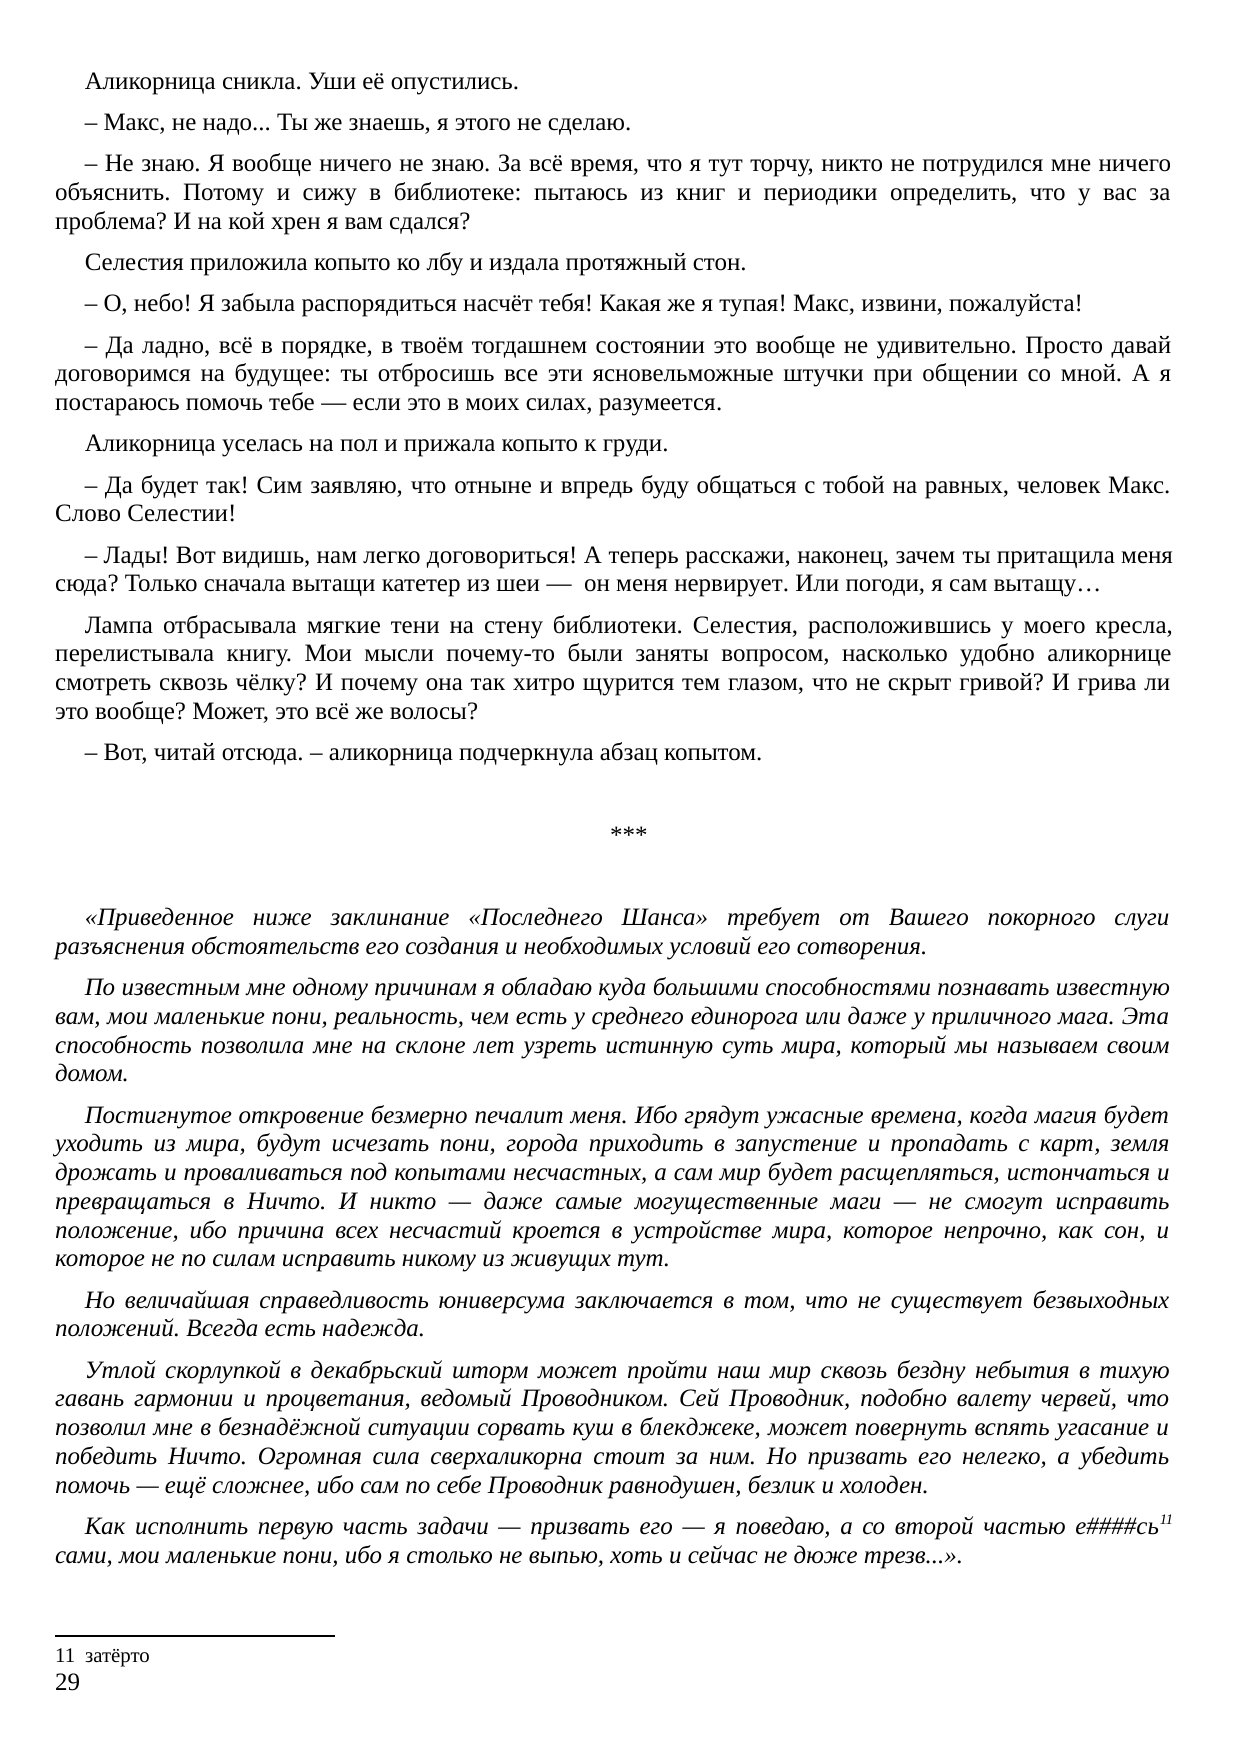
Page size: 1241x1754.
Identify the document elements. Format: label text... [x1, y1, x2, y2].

text «Приведенное ниже заклинание «Последнего Шанса» требует от Вашего покорного слуги разъяснения обстоятельств его создания и необходимых условий его сотворения. [55, 902, 1173, 960]
text – Макс, не надо... Ты же знаешь, я этого не сделаю. [55, 107, 1173, 136]
text Аликорница уселась на пол и прижала копыто к груди. [55, 428, 1173, 457]
text Как исполнить первую часть задачи — призвать его — я поведаю, а со второй частью е####сь сами, мои маленькие пони, ибо я столько не выпью, хоть и сейчас не дюже трезв...». [55, 1511, 1173, 1568]
text *** [55, 820, 1173, 848]
text Утлой скорлупкой в декабрьский шторм может пройти наш мир сквозь бездну небытия в тихую гавань гармонии и процветания, ведомый Проводником. Сей Проводник, подобно валету червей, что позволил мне в безнадёжной ситуации сорвать куш в блекджеке, может повернуть вспять угасание и победить Ничто. Огромная сила сверхаликорна стоит за ним. Но призвать его нелегко, а убедить помочь — ещё сложнее, ибо сам по себе Проводник равнодушен, безлик и холоден. [55, 1355, 1173, 1498]
text – Лады! Вот видишь, нам легко договориться! А теперь расскажи, наконец, зачем ты притащила меня сюда? Только сначала вытащи катетер из шеи — он меня нервирует. Или погоди, я сам вытащу… [55, 540, 1173, 597]
text Постигнутое откровение безмерно печалит меня. Ибо грядут ужасные времена, когда магия будет уходить из мира, будут исчезать пони, города приходить в запустение и пропадать с карт, земля дрожать и проваливаться под копытами несчастных, а сам мир будет расщепляться, истончаться и превращаться в Ничто. И никто — даже самые могущественные маги — не смогут исправить положение, ибо причина всех несчастий кроется в устройстве мира, которое непрочно, как сон, и которое не по силам исправить никому из живущих тут. [55, 1100, 1173, 1272]
text Селестия приложила копыто ко лбу и издала протяжный стон. [55, 247, 1173, 276]
text – Да ладно, всё в порядке, в твоём тогдашнем состоянии это вообще не удивительно. Просто давай договоримся на будущее: ты отбросишь все эти ясновельможные штучки при общении со мной. А я постараюсь помочь тебе — если это в моих силах, разумеется. [55, 330, 1173, 416]
text – Вот, читай отсюда. – аликорница подчеркнула абзац копытом. [55, 737, 1173, 766]
text Но величайшая справедливость юниверсума заключается в том, что не существует безвыходных положений. Всегда есть надежда. [55, 1285, 1173, 1342]
text – Не знаю. Я вообще ничего не знаю. За всё время, что я тут торчу, никто не потрудился мне ничего объяснить. Потому и сижу в библиотеке: пытаюсь из книг и периодики определить, что у вас за проблема? И на кой хрен я вам сдался? [55, 148, 1173, 235]
text По известным мне одному причинам я обладаю куда большими способностями познавать известную вам, мои маленькие пони, реальность, чем есть у среднего единорога или даже у приличного мага. Эта способность позволила мне на склоне лет узреть истинную суть мира, который мы называем своим домом. [55, 972, 1173, 1087]
text – О, небо! Я забыла распорядиться насчёт тебя! Какая же я тупая! Макс, извини, пожалуйста! [55, 288, 1173, 317]
text затёрто [55, 1642, 1173, 1667]
text – Да будет так! Сим заявляю, что отныне и впредь буду общаться с тобой на равных, человек Макс. Слово Селестии! [55, 470, 1173, 527]
text Аликорница сникла. Уши её опустились. [55, 66, 1173, 95]
text Лампа отбрасывала мягкие тени на стену библиотеки. Селестия, расположившись у моего кресла, перелистывала книгу. Мои мысли почему-то были заняты вопросом, насколько удобно аликорнице смотреть сквозь чёлку? И почему она так хитро щурится тем глазом, что не скрыт гривой? И грива ли это вообще? Может, это всё же волосы? [55, 610, 1173, 725]
